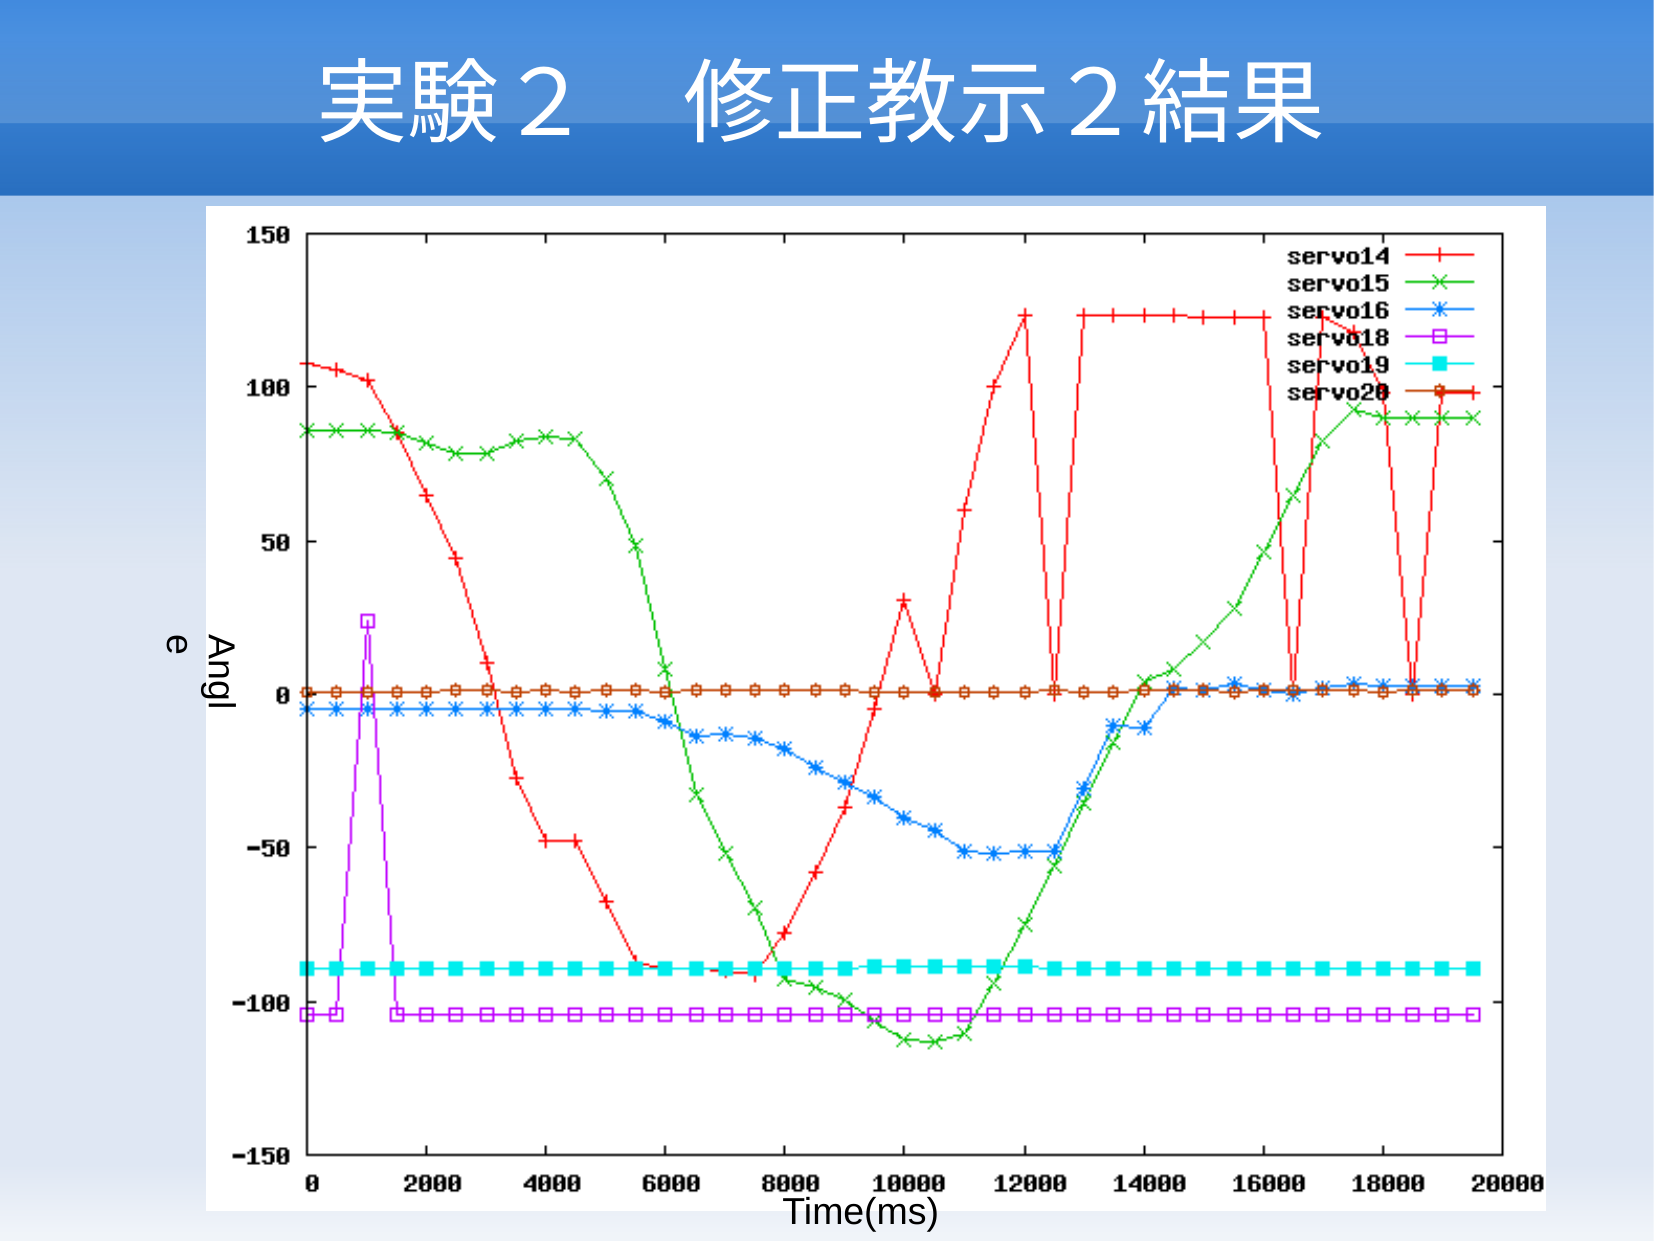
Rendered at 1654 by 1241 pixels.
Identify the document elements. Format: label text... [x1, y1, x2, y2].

text_box Time(ms) [767, 1183, 955, 1241]
title 実験２ 修正教示２結果 [76, 0, 1565, 208]
picture [0, 0, 1654, 1241]
text_box Angle [177, 620, 251, 731]
